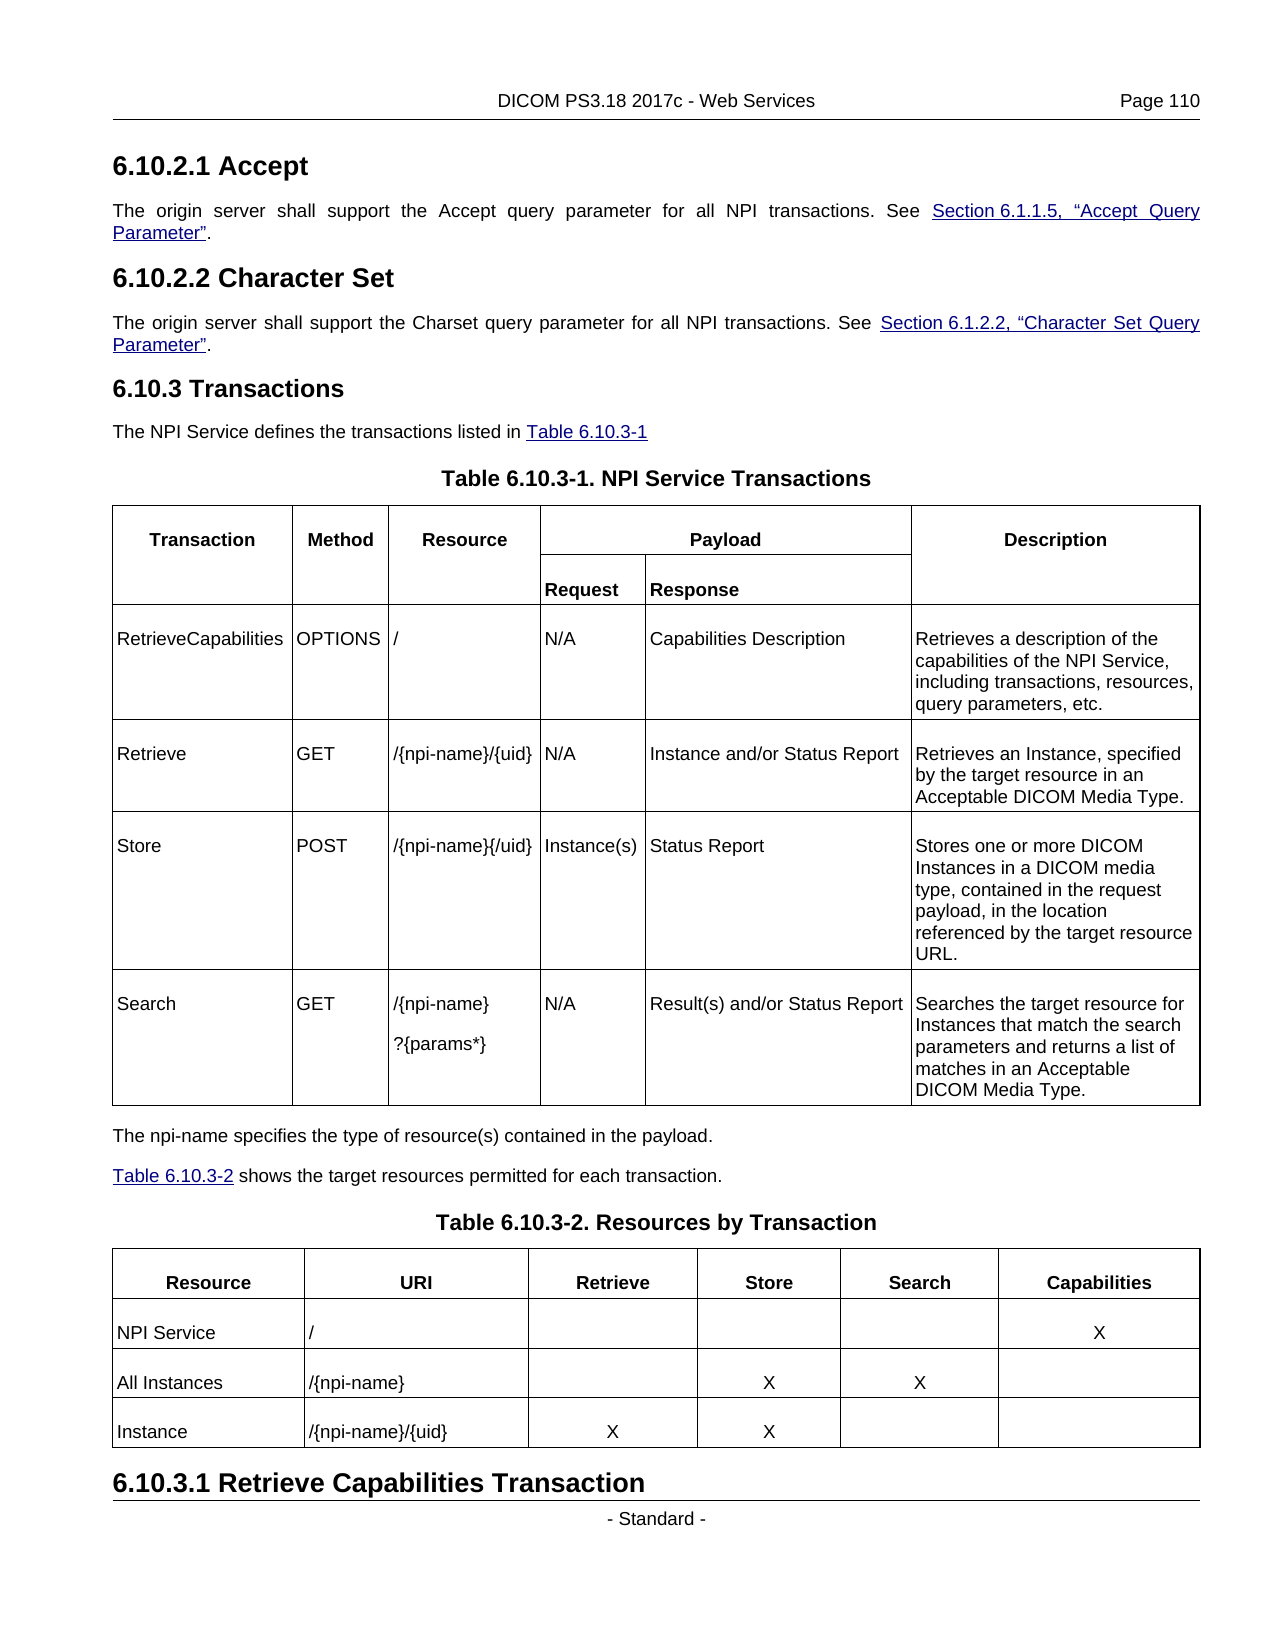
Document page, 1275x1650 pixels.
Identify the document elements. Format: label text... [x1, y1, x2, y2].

table_cell Response [646, 555, 911, 604]
table_header Payload [541, 506, 911, 554]
table_header Description [912, 506, 1199, 604]
text 6.10.3.1 Retrieve Capabilities Transaction [112, 1467, 1200, 1498]
table_cell N/A [541, 605, 645, 718]
table_cell Retrieves an Instance, specified by the target resource in an Acceptable DICOM Media Type. [912, 720, 1199, 811]
table_cell X [529, 1398, 697, 1447]
table_header Capabilities [999, 1249, 1199, 1298]
table_cell [529, 1349, 697, 1397]
table_cell Instance [113, 1398, 304, 1447]
text Table 6.10.3-1. NPI Service Transactions [112, 465, 1200, 491]
text 6.10.2.1 Accept [112, 150, 1200, 181]
table_header Store [698, 1249, 840, 1298]
table_cell Request [541, 555, 645, 604]
table_cell X [841, 1349, 998, 1397]
table_header Method [293, 506, 388, 604]
text Table 6.10.3-2. Resources by Transaction [112, 1209, 1200, 1235]
table_cell NPI Service [113, 1299, 304, 1348]
table_header Resource [113, 1249, 304, 1298]
table_cell /{npi-name} ?{params*} [389, 970, 540, 1105]
table_cell Instance and/or Status Report [646, 720, 911, 811]
table_cell / [305, 1299, 528, 1348]
table_header Resource [389, 506, 540, 604]
table_cell X [698, 1398, 840, 1447]
table_cell Capabilities Description [646, 605, 911, 718]
table_cell /{npi-name}/{uid} [389, 720, 540, 811]
table_header Search [841, 1249, 998, 1298]
table_cell X [999, 1299, 1199, 1348]
table_cell [841, 1398, 998, 1447]
table_cell GET [293, 970, 388, 1105]
table_header Retrieve [529, 1249, 697, 1298]
table_cell [529, 1299, 697, 1348]
text The npi-name specifies the type of resource(s) contained in the payload. [112, 1124, 1200, 1146]
table_cell GET [293, 720, 388, 811]
table_cell Result(s) and/or Status Report [646, 970, 911, 1105]
table_cell [841, 1299, 998, 1348]
text The origin server shall support the Charset query parameter for all NPI transactions. See Section 6.1.2.2, “Character Set Query Parameter”. [112, 312, 1200, 355]
text Table 6.10.3-2 shows the target resources permitted for each transaction. [112, 1165, 1200, 1186]
table_cell N/A [541, 720, 645, 811]
table_cell RetrieveCapabilities [113, 605, 292, 718]
table_cell Searches the target resource for Instances that match the search parameters and returns a list of matches in an Acceptable DICOM Media Type. [912, 970, 1199, 1105]
text 6.10.2.2 Character Set [112, 262, 1200, 293]
table_cell Status Report [646, 812, 911, 969]
table_cell /{npi-name} [305, 1349, 528, 1397]
table_cell Retrieves a description of the capabilities of the NPI Service, including transactions, resources, query parameters, etc. [912, 605, 1199, 718]
table_cell /{npi-name}{/uid} [389, 812, 540, 969]
table_cell / [389, 605, 540, 718]
table_header Transaction [113, 506, 292, 604]
table_cell /{npi-name}/{uid} [305, 1398, 528, 1447]
table_cell Search [113, 970, 292, 1105]
table_cell OPTIONS [293, 605, 388, 718]
table_cell X [698, 1349, 840, 1397]
table_cell [999, 1398, 1199, 1447]
table_cell [999, 1349, 1199, 1397]
table_cell N/A [541, 970, 645, 1105]
table_header URI [305, 1249, 528, 1298]
text The NPI Service defines the transactions listed in Table 6.10.3-1 [112, 421, 1200, 443]
table_cell Retrieve [113, 720, 292, 811]
table_cell POST [293, 812, 388, 969]
text The origin server shall support the Accept query parameter for all NPI transactions. See Section 6.1.1.5, “Accept Query Parameter”. [112, 200, 1200, 243]
table_cell [698, 1299, 840, 1348]
table_cell Instance(s) [541, 812, 645, 969]
table_cell Store [113, 812, 292, 969]
table_cell All Instances [113, 1349, 304, 1397]
table_cell Stores one or more DICOM Instances in a DICOM media type, contained in the request payload, in the location referenced by the target resource URL. [912, 812, 1199, 969]
text 6.10.3 Transactions [112, 374, 1200, 402]
